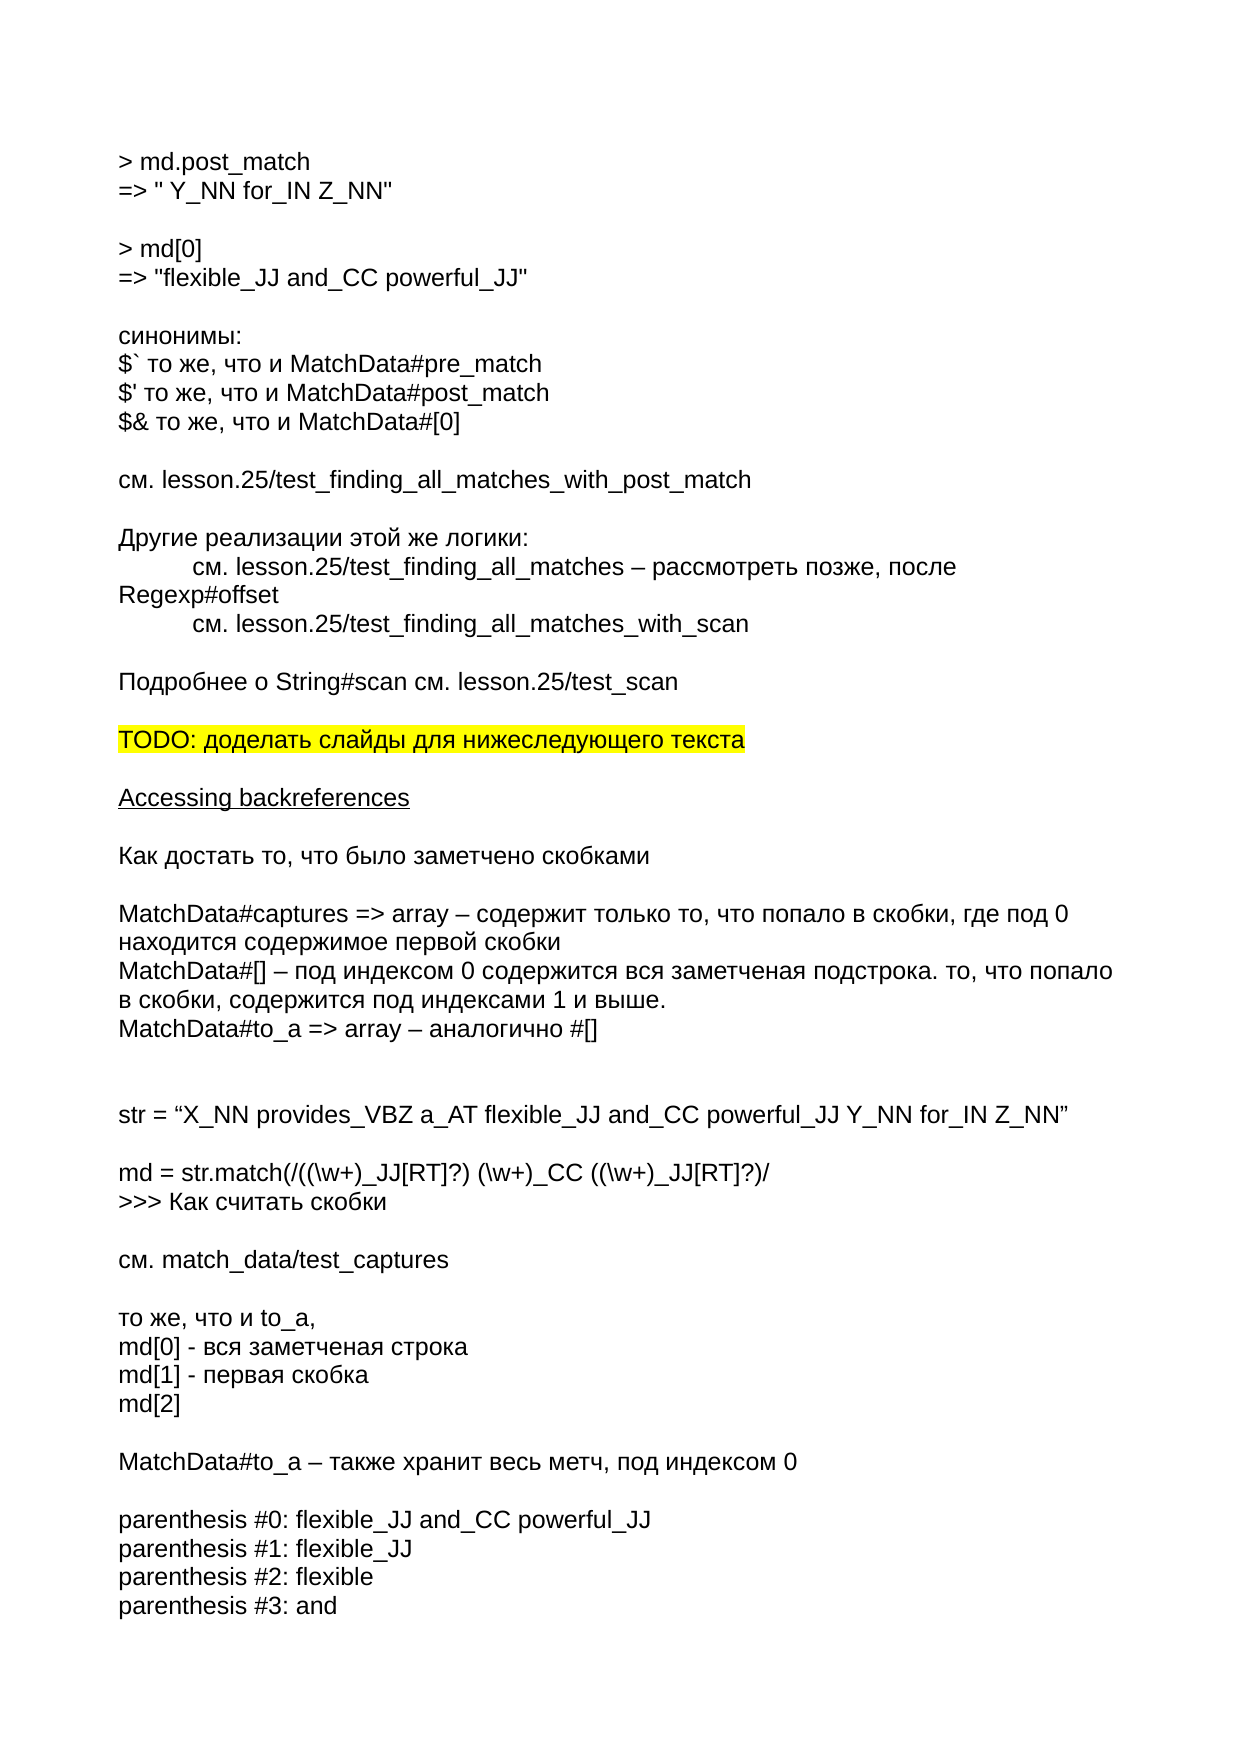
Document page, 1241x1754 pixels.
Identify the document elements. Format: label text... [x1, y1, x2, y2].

text MatchData#to_a => array – аналогично #[] [118, 1013, 1122, 1042]
text $' то же, что и MatchData#post_match [118, 378, 1122, 407]
text => " Y_NN for_IN Z_NN" [118, 176, 1122, 205]
text md[0] - вся заметченая строка [118, 1331, 1122, 1360]
text MatchData#captures => array – содержит только то, что попало в скобки, где под 0 находится содержимое первой скобки [118, 898, 1122, 956]
text то же, что и to_a, [118, 1303, 1122, 1331]
text см. lesson.25/test_finding_all_matches – рассмотреть позже, после Regexp#offset [118, 551, 1122, 609]
text parenthesis #1: flexible_JJ [118, 1533, 1122, 1562]
text str = “X_NN provides_VBZ a_AT flexible_JJ and_CC powerful_JJ Y_NN for_IN Z_NN” [118, 1100, 1122, 1129]
text MatchData#[] – под индексом 0 содержится вся заметченая подстрока. то, что попало в скобки, содержится под индексами 1 и выше. [118, 956, 1122, 1013]
text => "flexible_JJ and_CC powerful_JJ" [118, 263, 1122, 291]
text синонимы: [118, 321, 1122, 349]
text $` то же, что и MatchData#pre_match [118, 349, 1122, 378]
text parenthesis #0: flexible_JJ and_CC powerful_JJ [118, 1505, 1122, 1533]
text MatchData#to_a – также хранит весь метч, под индексом 0 [118, 1447, 1122, 1476]
text см. match_data/test_captures [118, 1245, 1122, 1273]
text Как достать то, что было заметчено скобками [118, 841, 1122, 869]
text > md[0] [118, 234, 1122, 263]
text md = str.match(/((\w+)_JJ[RT]?) (\w+)_CC ((\w+)_JJ[RT]?)/ [118, 1158, 1122, 1187]
text см. lesson.25/test_finding_all_matches_with_post_match [118, 465, 1122, 493]
text parenthesis #2: flexible [118, 1562, 1122, 1591]
text >>> Как считать скобки [118, 1187, 1122, 1216]
text см. lesson.25/test_finding_all_matches_with_scan [118, 609, 1122, 638]
text Подробнее о String#scan см. lesson.25/test_scan [118, 667, 1122, 696]
text parenthesis #3: and [118, 1591, 1122, 1620]
text md[2] [118, 1389, 1122, 1418]
text Другие реализации этой же логики: [118, 523, 1122, 551]
text > md.post_match [118, 147, 1122, 176]
text Accessing backreferences [118, 783, 1122, 811]
text md[1] - первая скобка [118, 1360, 1122, 1389]
text $& то же, что и MatchData#[0] [118, 407, 1122, 436]
text TODO: доделать слайды для нижеследующего текста [118, 725, 1122, 753]
